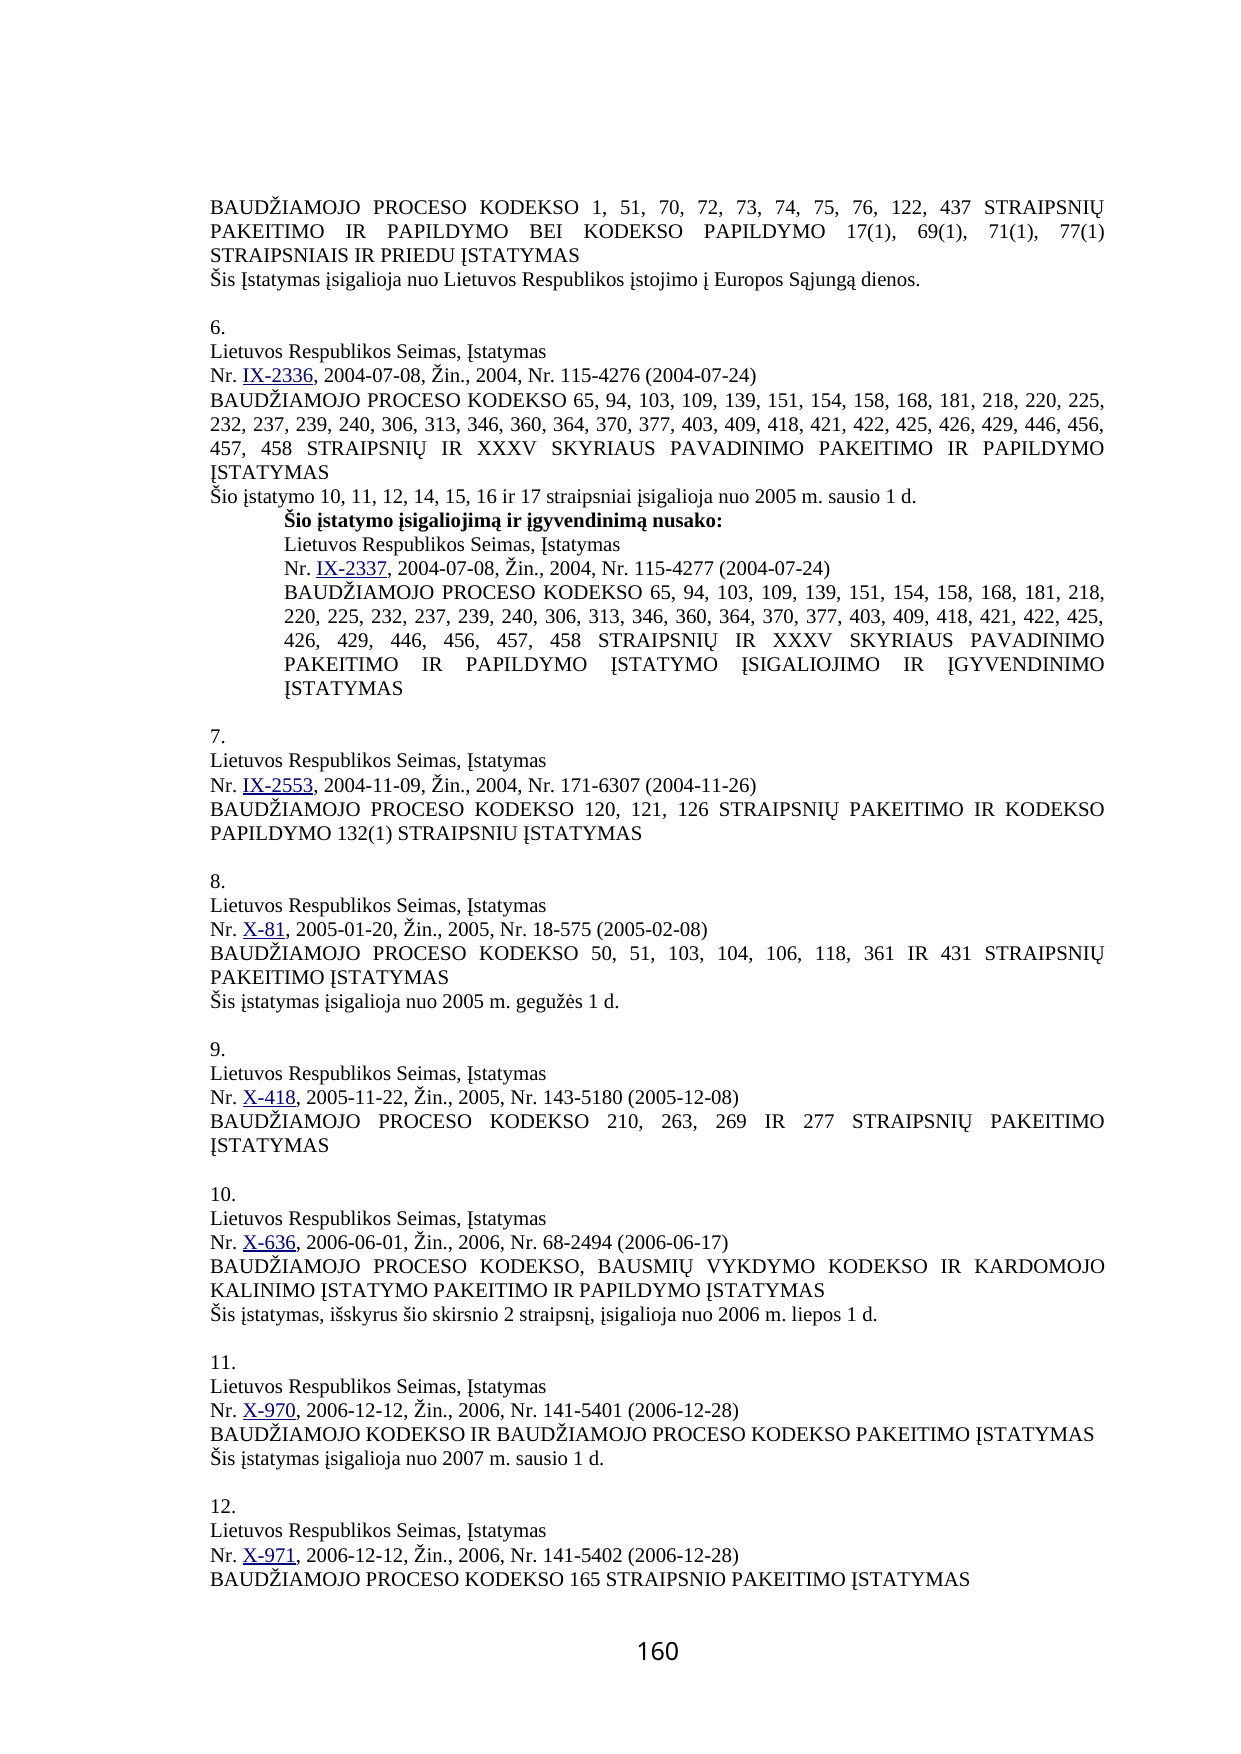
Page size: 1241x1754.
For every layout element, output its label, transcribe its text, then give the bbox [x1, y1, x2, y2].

text Šis įstatymas, išskyrus šio skirsnio 2 straipsnį, įsigalioja nuo 2006 m. liepos 1 d. [210, 1302, 1106, 1326]
text BAUDŽIAMOJO PROCESO KODEKSO, BAUSMIŲ VYKDYMO KODEKSO IR KARDOMOJO KALINIMO ĮSTATYMO PAKEITIMO IR PAPILDYMO ĮSTATYMAS [210, 1254, 1106, 1302]
text 8. [210, 869, 1106, 893]
text BAUDŽIAMOJO PROCESO KODEKSO 65, 94, 103, 109, 139, 151, 154, 158, 168, 181, 218, 220, 225, 232, 237, 239, 240, 306, 313, 346, 360, 364, 370, 377, 403, 409, 418, 421, 422, 425, 426, 429, 446, 456, 457, 458 STRAIPSNIŲ IR XXXV SKYRIAUS PAVADINIMO PAKEITIMO IR PAPILDYMO ĮSTATYMAS [210, 387, 1106, 484]
text Nr. X-418, 2005-11-22, Žin., 2005, Nr. 143-5180 (2005-12-08) [210, 1085, 1106, 1109]
text Nr. X-971, 2006-12-12, Žin., 2006, Nr. 141-5402 (2006-12-28) [210, 1542, 1106, 1567]
text BAUDŽIAMOJO PROCESO KODEKSO 210, 263, 269 IR 277 STRAIPSNIŲ PAKEITIMO ĮSTATYMAS [210, 1109, 1106, 1157]
text 6. [210, 315, 1106, 339]
text Nr. IX-2337, 2004-07-08, Žin., 2004, Nr. 115-4277 (2004-07-24) [210, 556, 1106, 580]
text BAUDŽIAMOJO PROCESO KODEKSO 65, 94, 103, 109, 139, 151, 154, 158, 168, 181, 218, 220, 225, 232, 237, 239, 240, 306, 313, 346, 360, 364, 370, 377, 403, 409, 418, 421, 422, 425, 426, 429, 446, 456, 457, 458 STRAIPSNIŲ IR XXXV SKYRIAUS PAVADINIMO PAKEITIMO IR PAPILDYMO ĮSTATYMO ĮSIGALIOJIMO IR ĮGYVENDINIMO ĮSTATYMAS [284, 580, 1106, 700]
text Šio įstatymo įsigaliojimą ir įgyvendinimą nusako: [210, 508, 1106, 532]
text Nr. X-81, 2005-01-20, Žin., 2005, Nr. 18-575 (2005-02-08) [210, 917, 1106, 941]
text Lietuvos Respublikos Seimas, Įstatymas [210, 1061, 1106, 1085]
text 7. [210, 724, 1106, 748]
text BAUDŽIAMOJO KODEKSO IR BAUDŽIAMOJO PROCESO KODEKSO PAKEITIMO ĮSTATYMAS [210, 1422, 1106, 1446]
text Šis įstatymas įsigalioja nuo 2005 m. gegužės 1 d. [210, 989, 1106, 1013]
text BAUDŽIAMOJO PROCESO KODEKSO 120, 121, 126 STRAIPSNIŲ PAKEITIMO IR KODEKSO PAPILDYMO 132(1) STRAIPSNIU ĮSTATYMAS [210, 797, 1106, 845]
text 12. [210, 1494, 1106, 1518]
text Nr. X-636, 2006-06-01, Žin., 2006, Nr. 68-2494 (2006-06-17) [210, 1230, 1106, 1254]
text Nr. IX-2336, 2004-07-08, Žin., 2004, Nr. 115-4276 (2004-07-24) [210, 363, 1106, 387]
text BAUDŽIAMOJO PROCESO KODEKSO 50, 51, 103, 104, 106, 118, 361 IR 431 STRAIPSNIŲ PAKEITIMO ĮSTATYMAS [210, 941, 1106, 989]
text Lietuvos Respublikos Seimas, Įstatymas [210, 893, 1106, 917]
text 11. [210, 1350, 1106, 1374]
text Šis Įstatymas įsigalioja nuo Lietuvos Respublikos įstojimo į Europos Sąjungą dienos. [210, 267, 1106, 291]
text Nr. X-970, 2006-12-12, Žin., 2006, Nr. 141-5401 (2006-12-28) [210, 1398, 1106, 1422]
text Lietuvos Respublikos Seimas, Įstatymas [210, 1518, 1106, 1542]
text Nr. IX-2553, 2004-11-09, Žin., 2004, Nr. 171-6307 (2004-11-26) [210, 772, 1106, 797]
text 10. [210, 1182, 1106, 1206]
text Šio įstatymo 10, 11, 12, 14, 15, 16 ir 17 straipsniai įsigalioja nuo 2005 m. sausio 1 d. [210, 484, 1106, 508]
text Lietuvos Respublikos Seimas, Įstatymas [210, 532, 1106, 556]
text BAUDŽIAMOJO PROCESO KODEKSO 1, 51, 70, 72, 73, 74, 75, 76, 122, 437 STRAIPSNIŲ PAKEITIMO IR PAPILDYMO BEI KODEKSO PAPILDYMO 17(1), 69(1), 71(1), 77(1) STRAIPSNIAIS IR PRIEDU ĮSTATYMAS [210, 195, 1106, 267]
text Lietuvos Respublikos Seimas, Įstatymas [210, 1206, 1106, 1230]
text Lietuvos Respublikos Seimas, Įstatymas [210, 1374, 1106, 1398]
text Lietuvos Respublikos Seimas, Įstatymas [210, 748, 1106, 772]
text Šis įstatymas įsigalioja nuo 2007 m. sausio 1 d. [210, 1446, 1106, 1470]
text Lietuvos Respublikos Seimas, Įstatymas [210, 339, 1106, 363]
text 9. [210, 1037, 1106, 1061]
text BAUDŽIAMOJO PROCESO KODEKSO 165 STRAIPSNIO PAKEITIMO ĮSTATYMAS [210, 1567, 1106, 1591]
